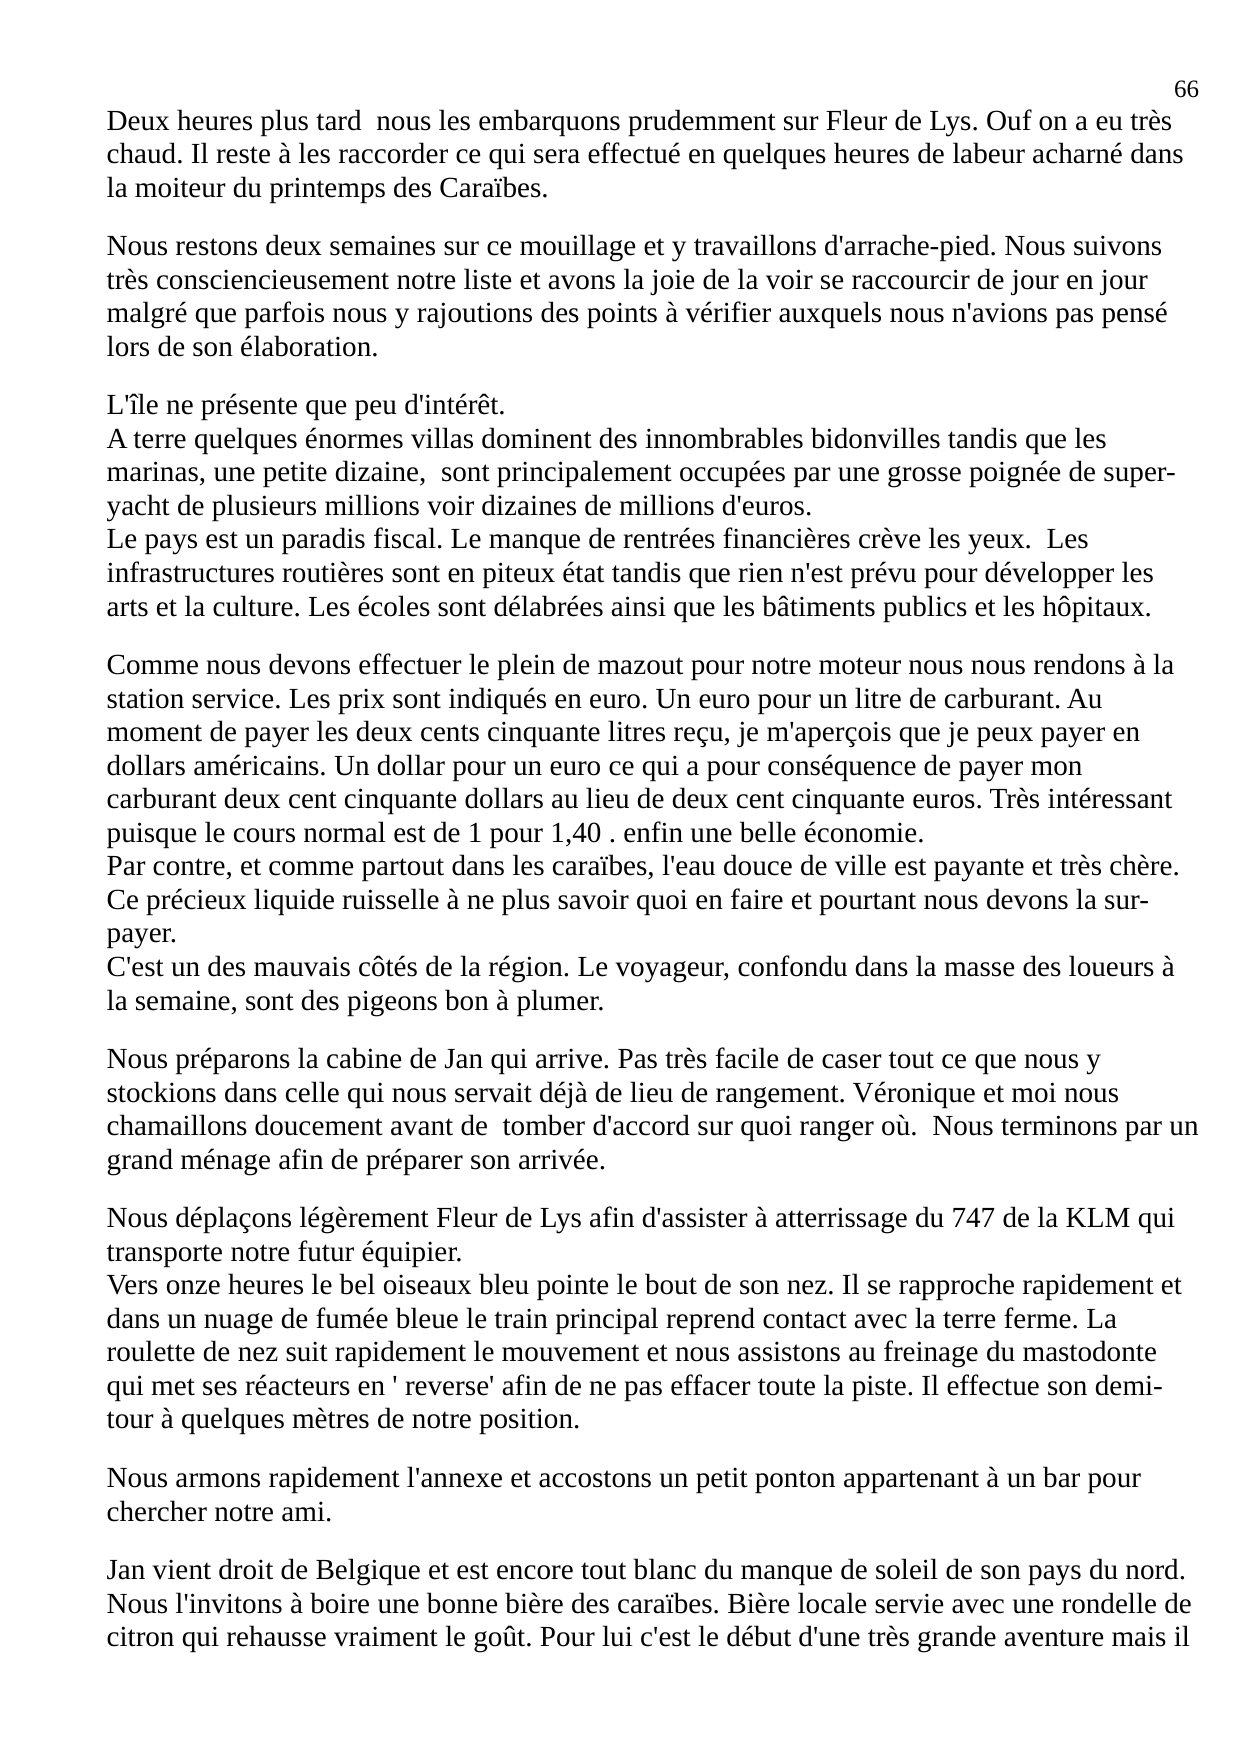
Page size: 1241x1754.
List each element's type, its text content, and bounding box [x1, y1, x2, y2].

text Nous préparons la cabine de Jan qui arrive. Pas très facile de caser tout ce que nous y stockions dans celle qui nous servait déjà de lieu de rangement. Véronique et moi nous chamaillons doucement avant de tomber d'accord sur quoi ranger où. Nous terminons par un grand ménage afin de préparer son arrivée. [106, 1041, 1199, 1175]
text Nous restons deux semaines sur ce mouillage et y travaillons d'arrache-pied. Nous suivons très consciencieusement notre liste et avons la joie de la voir se raccourcir de jour en jour malgré que parfois nous y rajoutions des points à vérifier auxquels nous n'avions pas pensé lors de son élaboration. [106, 228, 1199, 362]
text Nous armons rapidement l'annexe et accostons un petit ponton appartenant à un bar pour chercher notre ami. [106, 1460, 1199, 1527]
text Nous déplaçons légèrement Fleur de Lys afin d'assister à atterrissage du 747 de la KLM qui transporte notre futur équipier. Vers onze heures le bel oiseaux bleu pointe le bout de son nez. Il se rapproche rapidement et dans un nuage de fumée bleue le train principal reprend contact avec la terre ferme. La roulette de nez suit rapidement le mouvement et nous assistons au freinage du mastodonte qui met ses réacteurs en ' reverse' afin de ne pas effacer toute la piste. Il effectue son demi-tour à quelques mètres de notre position. [106, 1200, 1199, 1435]
text L'île ne présente que peu d'intérêt. A terre quelques énormes villas dominent des innombrables bidonvilles tandis que les marinas, une petite dizaine, sont principalement occupées par une grosse poignée de super-yacht de plusieurs millions voir dizaines de millions d'euros. Le pays est un paradis fiscal. Le manque de rentrées financières crève les yeux. Les infrastructures routières sont en piteux état tandis que rien n'est prévu pour développer les arts et la culture. Les écoles sont délabrées ainsi que les bâtiments publics et les hôpitaux. [106, 387, 1199, 622]
text Deux heures plus tard nous les embarquons prudemment sur Fleur de Lys. Ouf on a eu très chaud. Il reste à les raccorder ce qui sera effectué en quelques heures de labeur acharné dans la moiteur du printemps des Caraïbes. [106, 103, 1199, 203]
text Comme nous devons effectuer le plein de mazout pour notre moteur nous nous rendons à la station service. Les prix sont indiqués en euro. Un euro pour un litre de carburant. Au moment de payer les deux cents cinquante litres reçu, je m'aperçois que je peux payer en dollars américains. Un dollar pour un euro ce qui a pour conséquence de payer mon carburant deux cent cinquante dollars au lieu de deux cent cinquante euros. Très intéressant puisque le cours normal est de 1 pour 1,40 . enfin une belle économie. Par contre, et comme partout dans les caraïbes, l'eau douce de ville est payante et très chère. Ce précieux liquide ruisselle à ne plus savoir quoi en faire et pourtant nous devons la sur-payer. C'est un des mauvais côtés de la région. Le voyageur, confondu dans la masse des loueurs à la semaine, sont des pigeons bon à plumer. [106, 647, 1199, 1016]
text Jan vient droit de Belgique et est encore tout blanc du manque de soleil de son pays du nord. Nous l'invitons à boire une bonne bière des caraïbes. Bière locale servie avec une rondelle de citron qui rehausse vraiment le goût. Pour lui c'est le début d'une très grande aventure mais il [106, 1552, 1199, 1653]
